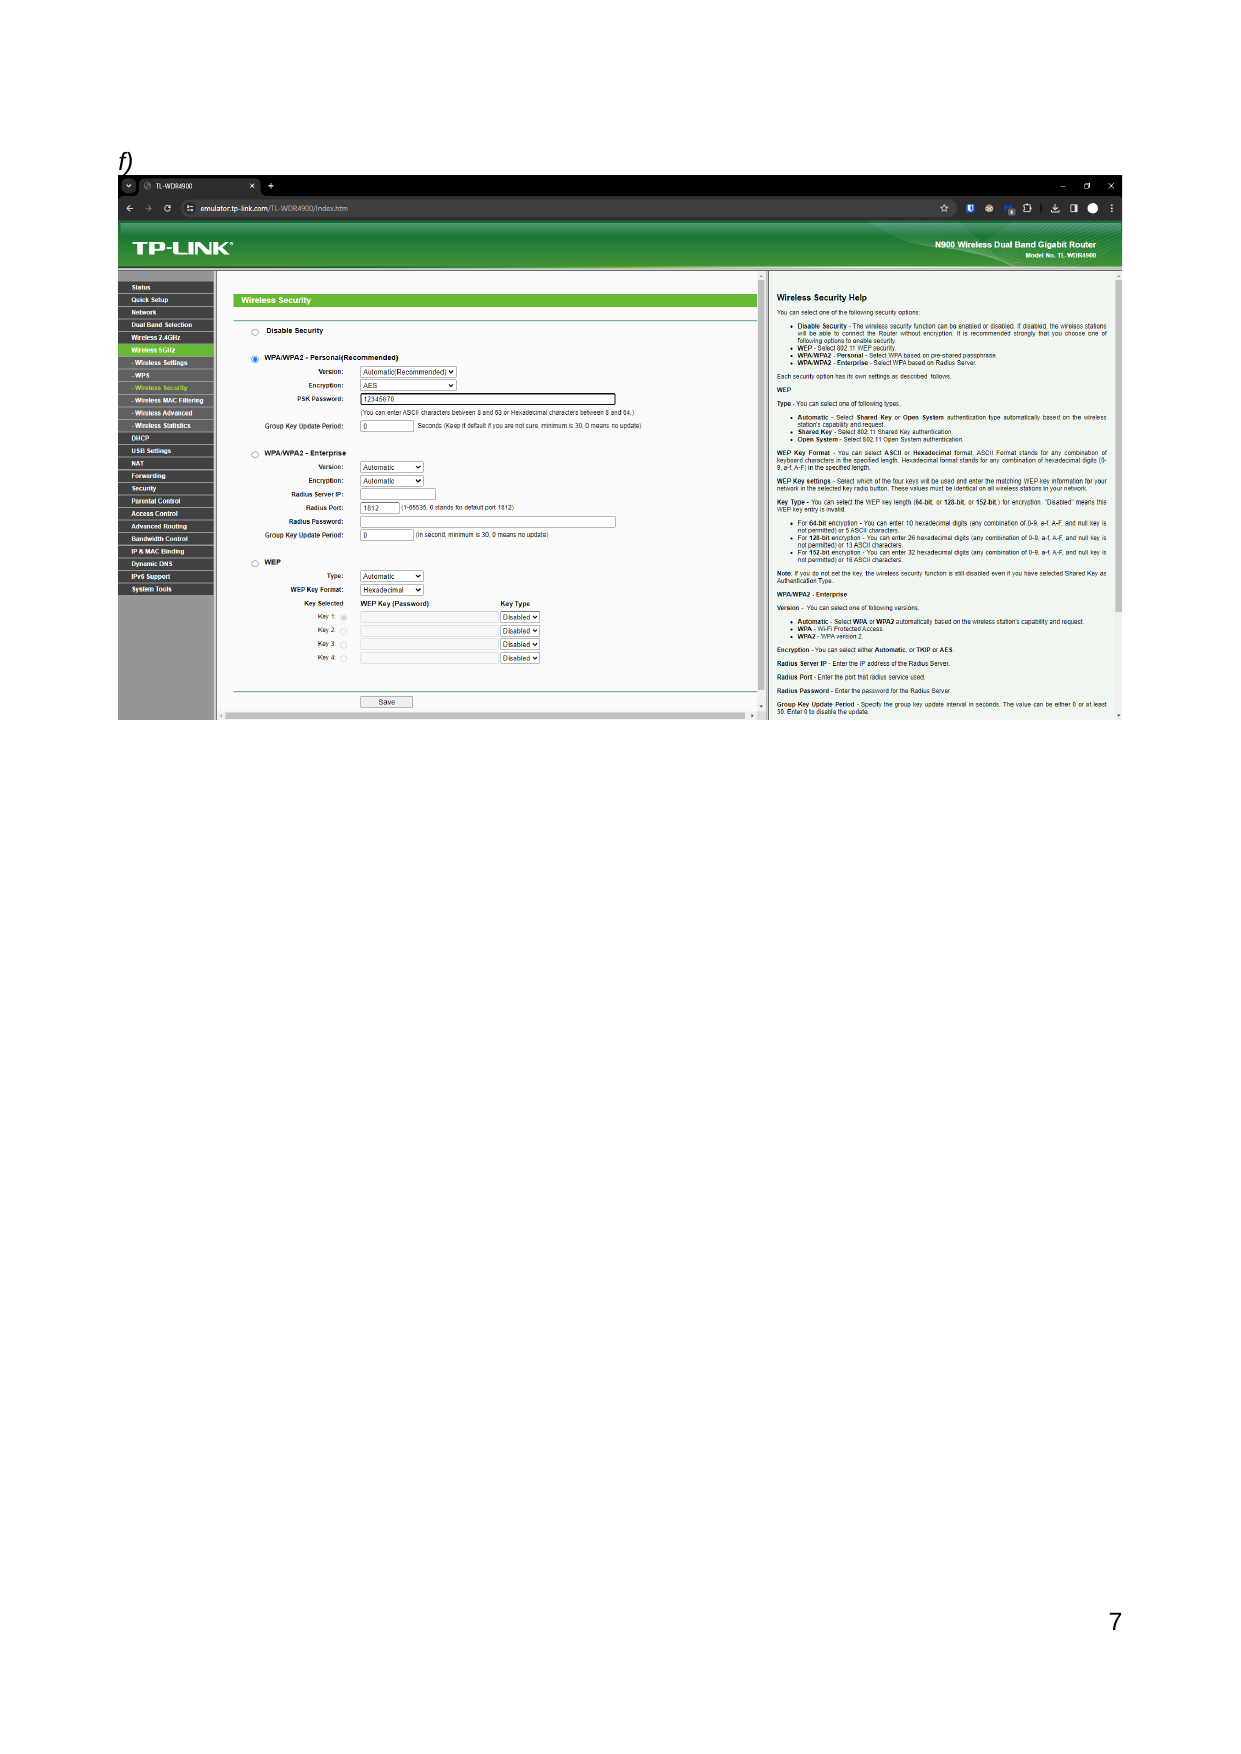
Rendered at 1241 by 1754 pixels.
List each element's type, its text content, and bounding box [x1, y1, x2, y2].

text f) [118, 147, 1122, 175]
picture [118, 175, 1123, 720]
